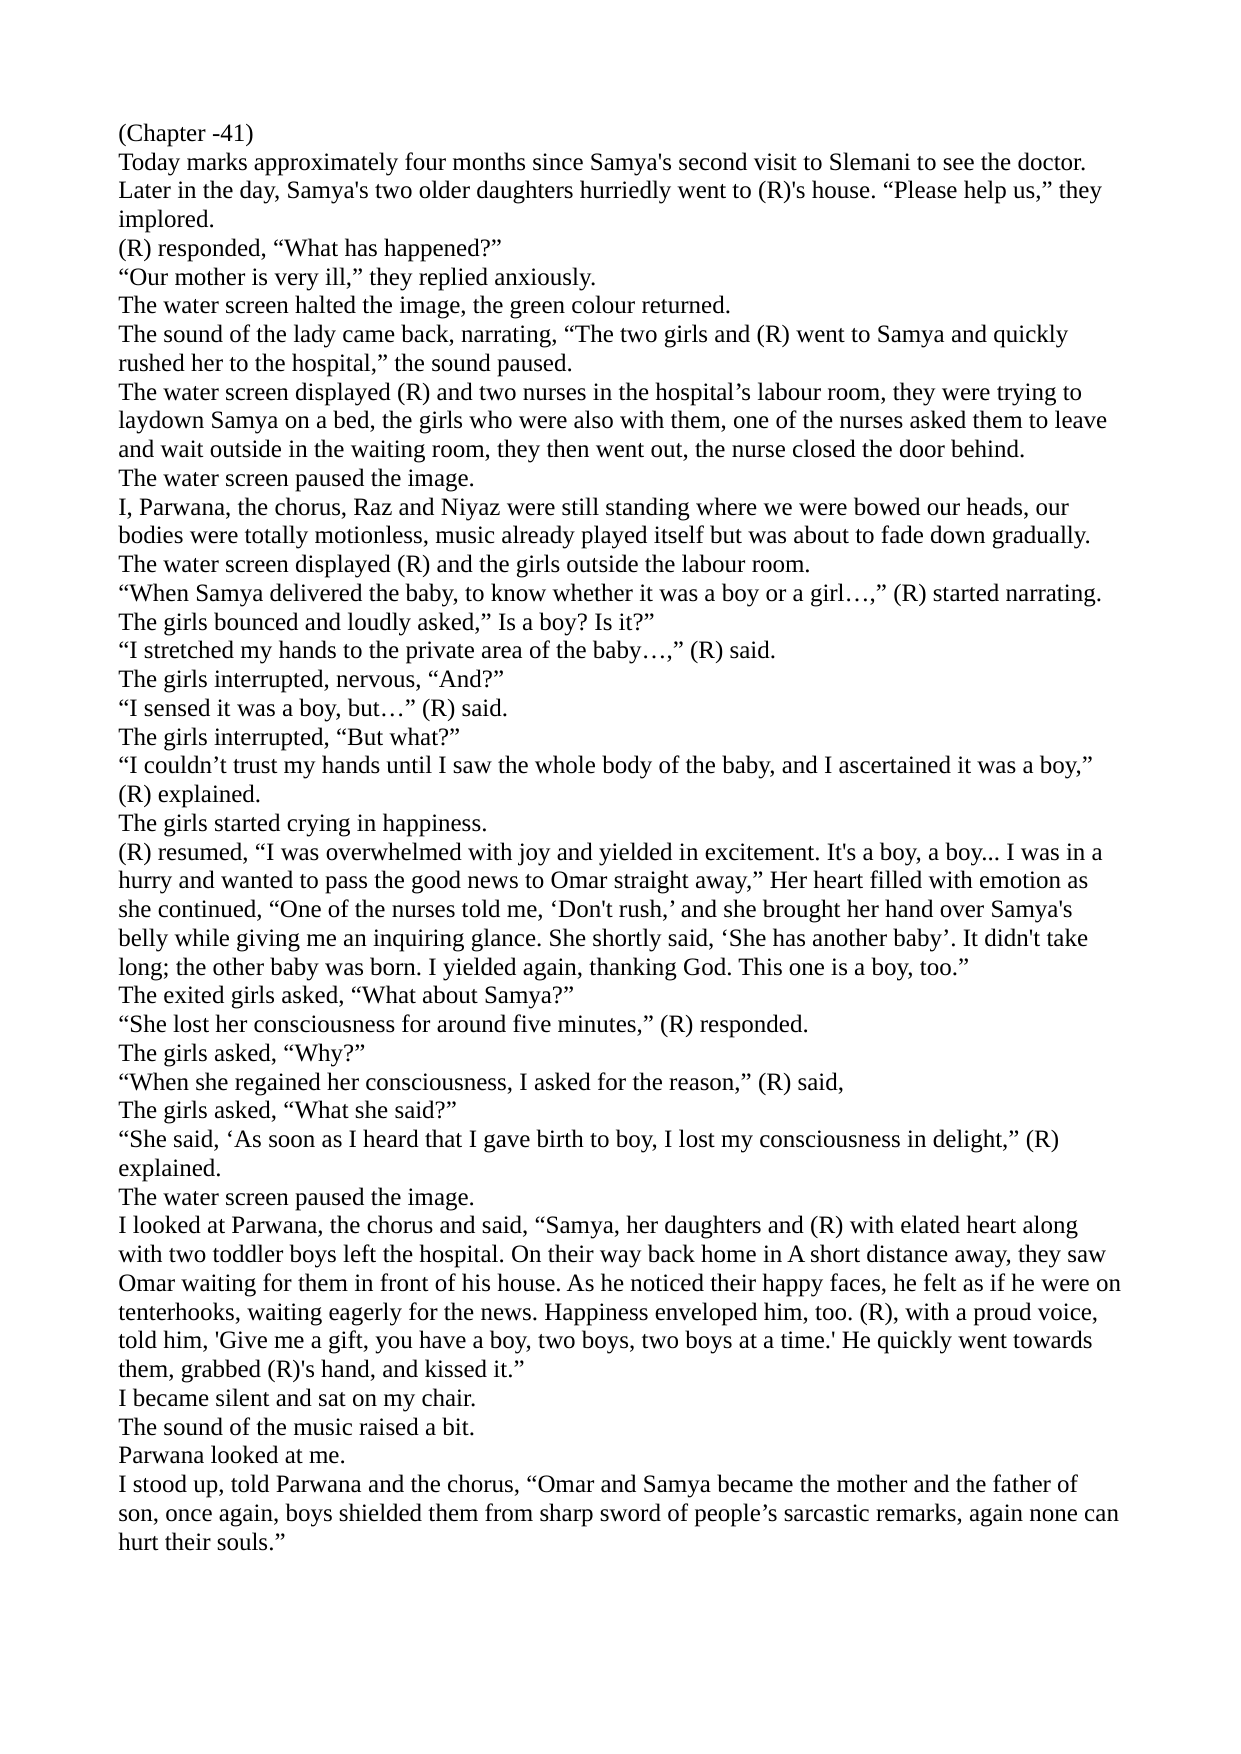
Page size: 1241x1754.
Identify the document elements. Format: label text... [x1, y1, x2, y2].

text I, Parwana, the chorus, Raz and Niyaz were still standing where we were bowed our heads, our bodies were totally motionless, music already played itself but was about to fade down gradually. [118, 492, 1122, 549]
text The girls asked, “What she said?” [118, 1096, 1122, 1124]
text The girls interrupted, nervous, “And?” [118, 664, 1122, 693]
text I looked at Parwana, the chorus and said, “Samya, her daughters and (R) with elated heart along with two toddler boys left the hospital. On their way back home in A short distance away, they saw Omar waiting for them in front of his house. As he noticed their happy faces, he felt as if he were on tenterhooks, waiting eagerly for the news. Happiness enveloped him, too. (R), with a proud voice, told him, 'Give me a gift, you have a boy, two boys, two boys at a time.' He quickly went towards them, grabbed (R)'s hand, and kissed it.” [118, 1211, 1122, 1383]
text Parwana looked at me. [118, 1441, 1122, 1469]
text “She said, ‘As soon as I heard that I gave birth to boy, I lost my consciousness in delight,” (R) explained. [118, 1124, 1122, 1182]
text The water screen displayed (R) and two nurses in the hospital’s labour room, they were trying to laydown Samya on a bed, the girls who were also with them, one of the nurses asked them to leave and wait outside in the waiting room, they then went out, the nurse closed the door behind. [118, 377, 1122, 463]
text The exited girls asked, “What about Samya?” [118, 981, 1122, 1009]
text The sound of the lady came back, narrating, “The two girls and (R) went to Samya and quickly rushed her to the hospital,” the sound paused. [118, 319, 1122, 377]
text “I couldn’t trust my hands until I saw the whole body of the baby, and I ascertained it was a boy,” (R) explained. [118, 751, 1122, 808]
text The water screen paused the image. [118, 463, 1122, 492]
text The water screen halted the image, the green colour returned. [118, 291, 1122, 319]
text (Chapter -41) [118, 118, 1122, 147]
text The girls bounced and loudly asked,” Is a boy? Is it?” [118, 607, 1122, 636]
text Today marks approximately four months since Samya's second visit to Slemani to see the doctor. Later in the day, Samya's two older daughters hurriedly went to (R)'s house. “Please help us,” they implored. [118, 147, 1122, 233]
text (R) responded, “What has happened?” [118, 233, 1122, 262]
text “She lost her consciousness for around five minutes,” (R) responded. [118, 1009, 1122, 1038]
text The water screen paused the image. [118, 1182, 1122, 1211]
text The sound of the music raised a bit. [118, 1412, 1122, 1441]
text The girls started crying in happiness. [118, 808, 1122, 837]
text “I sensed it was a boy, but…” (R) said. [118, 693, 1122, 722]
text “I stretched my hands to the private area of the baby…,” (R) said. [118, 636, 1122, 664]
text “When she regained her consciousness, I asked for the reason,” (R) said, [118, 1067, 1122, 1096]
text The girls interrupted, “But what?” [118, 722, 1122, 751]
text The water screen displayed (R) and the girls outside the labour room. [118, 549, 1122, 578]
text I became silent and sat on my chair. [118, 1383, 1122, 1412]
text I stood up, told Parwana and the chorus, “Omar and Samya became the mother and the father of son, once again, boys shielded them from sharp sword of people’s sarcastic remarks, again none can hurt their souls.” [118, 1469, 1122, 1556]
text “When Samya delivered the baby, to know whether it was a boy or a girl…,” (R) started narrating. [118, 578, 1122, 607]
text The girls asked, “Why?” [118, 1038, 1122, 1067]
text (R) resumed, “I was overwhelmed with joy and yielded in excitement. It's a boy, a boy... I was in a hurry and wanted to pass the good news to Omar straight away,” Her heart filled with emotion as she continued, “One of the nurses told me, ‘Don't rush,’ and she brought her hand over Samya's belly while giving me an inquiring glance. She shortly said, ‘She has another baby’. It didn't take long; the other baby was born. I yielded again, thanking God. This one is a boy, too.” [118, 837, 1122, 981]
text “Our mother is very ill,” they replied anxiously. [118, 262, 1122, 291]
